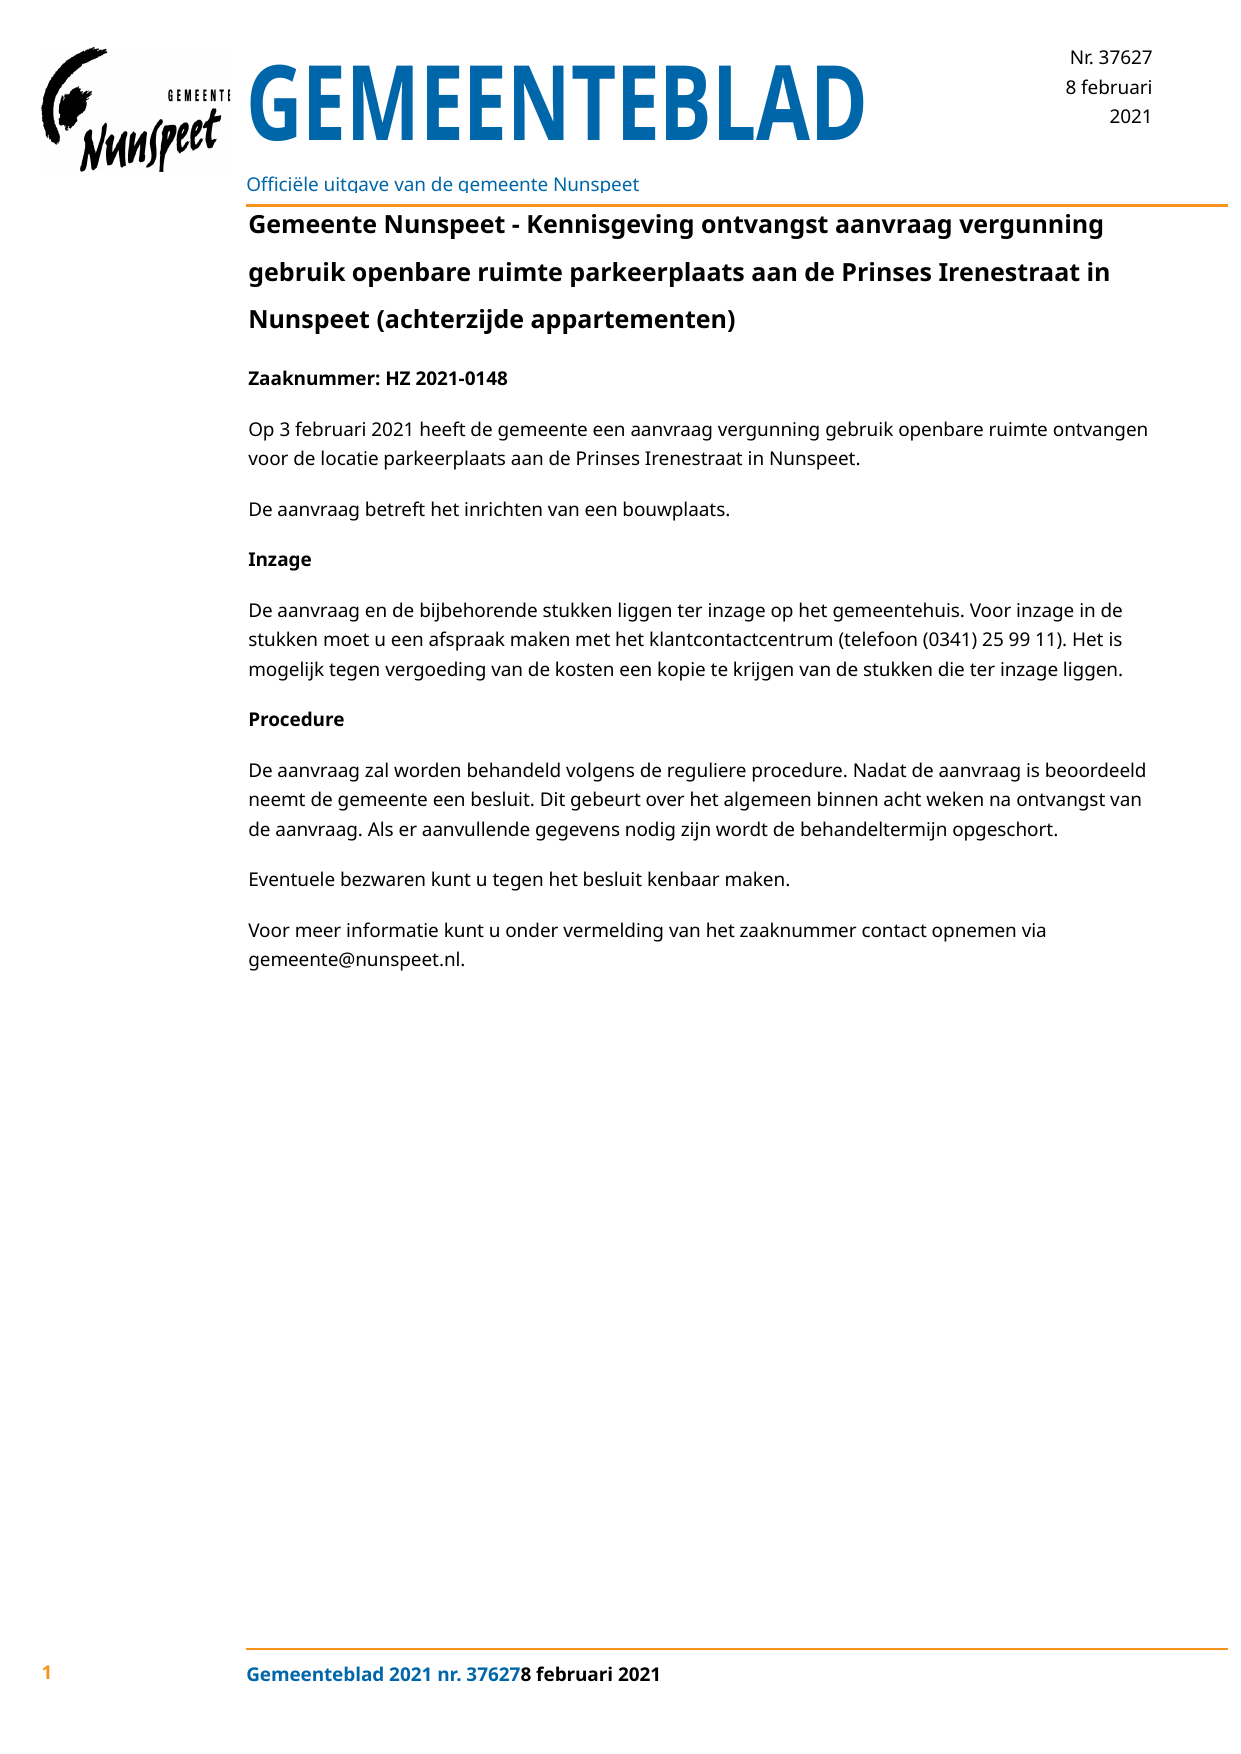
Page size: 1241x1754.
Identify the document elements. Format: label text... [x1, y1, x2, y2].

text De aanvraag zal worden behandeld volgens de reguliere procedure. Nadat de aanvraag is beoordeeld neemt de gemeente een besluit. Dit gebeurt over het algemeen binnen acht weken na ontvangst van de aanvraag. Als er aanvullende gegevens nodig zijn wordt de behandeltermijn opgeschort. [248, 757, 1152, 842]
text Inzage [248, 546, 1152, 572]
text De aanvraag en de bijbehorende stukken liggen ter inzage op het gemeentehuis. Voor inzage in de stukken moet u een afspraak maken met het klantcontactcentrum (telefoon (0341) 25 99 11). Het is mogelijk tegen vergoeding van de kosten een kopie te krijgen van de stukken die ter inzage liggen. [248, 597, 1152, 682]
text Voor meer informatie kunt u onder vermelding van het zaaknummer contact opnemen via gemeente@nunspeet.nl. [248, 917, 1152, 972]
text Gemeente Nunspeet - Kennisgeving ontvangst aanvraag vergunning gebruik openbare ruimte parkeerplaats aan de Prinses Irenestraat in Nunspeet (achterzijde appartementen) [248, 207, 1152, 336]
text Eventuele bezwaren kunt u tegen het besluit kenbaar maken. [248, 866, 1152, 892]
text De aanvraag betreft het inrichten van een bouwplaats. [248, 496, 1152, 522]
text Zaaknummer: HZ 2021-0148 [248, 366, 1152, 391]
text Procedure [248, 706, 1152, 732]
text Op 3 februari 2021 heeft de gemeente een aanvraag vergunning gebruik openbare ruimte ontvangen voor de locatie parkeerplaats aan de Prinses Irenestraat in Nunspeet. [248, 416, 1152, 471]
picture [41, 47, 231, 172]
